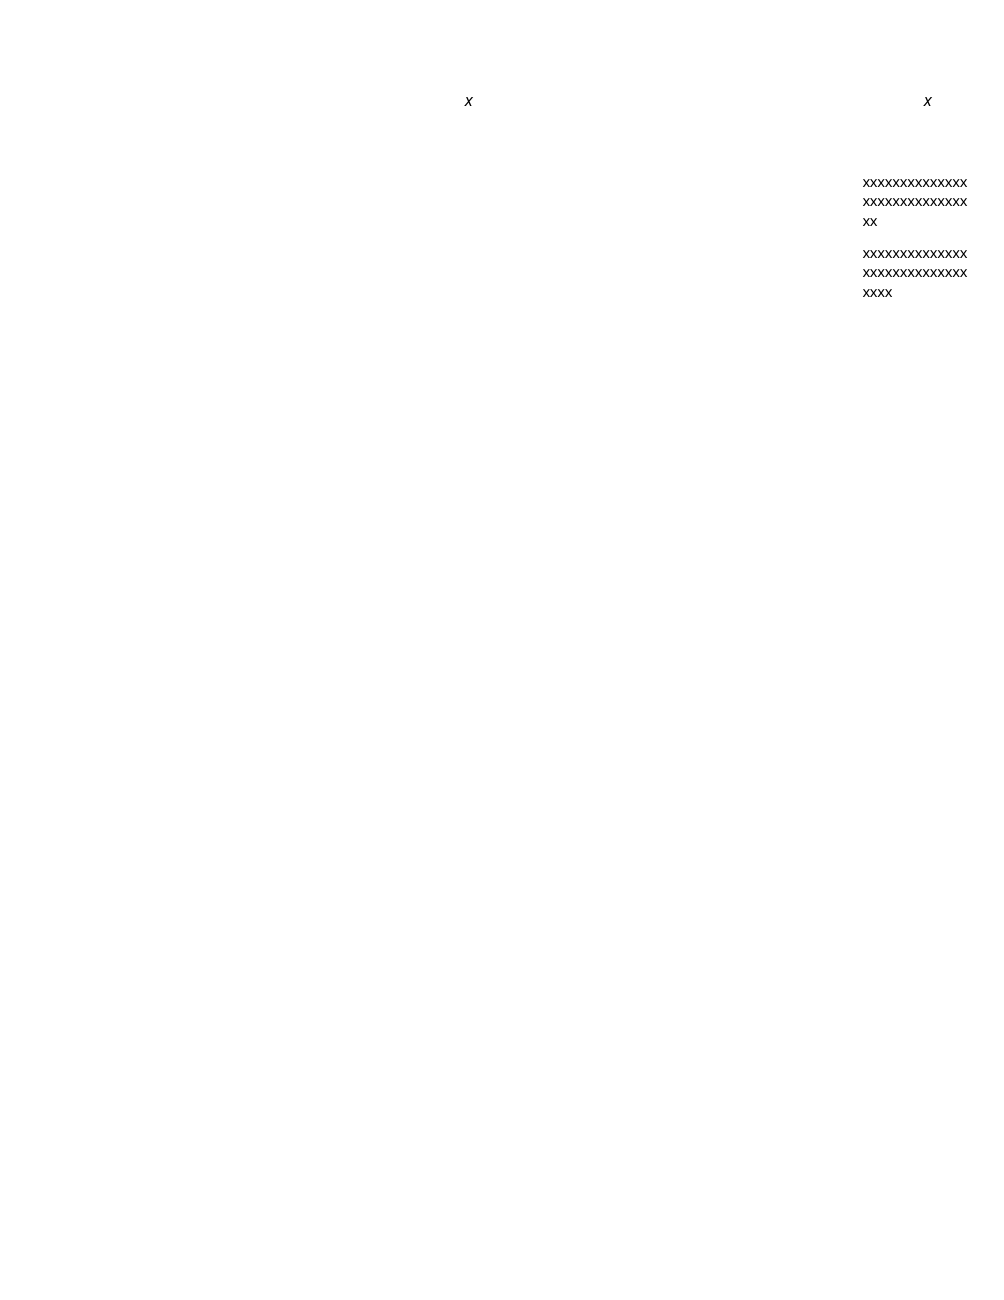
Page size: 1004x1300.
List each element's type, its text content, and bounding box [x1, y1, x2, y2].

text xxxxxxxxxxxxxxxxxxxxxxxxxxxxxxxx [862, 243, 974, 301]
text xxxxxxxxxxxxxxxxxxxxxxxxxxxxxx [862, 172, 974, 230]
